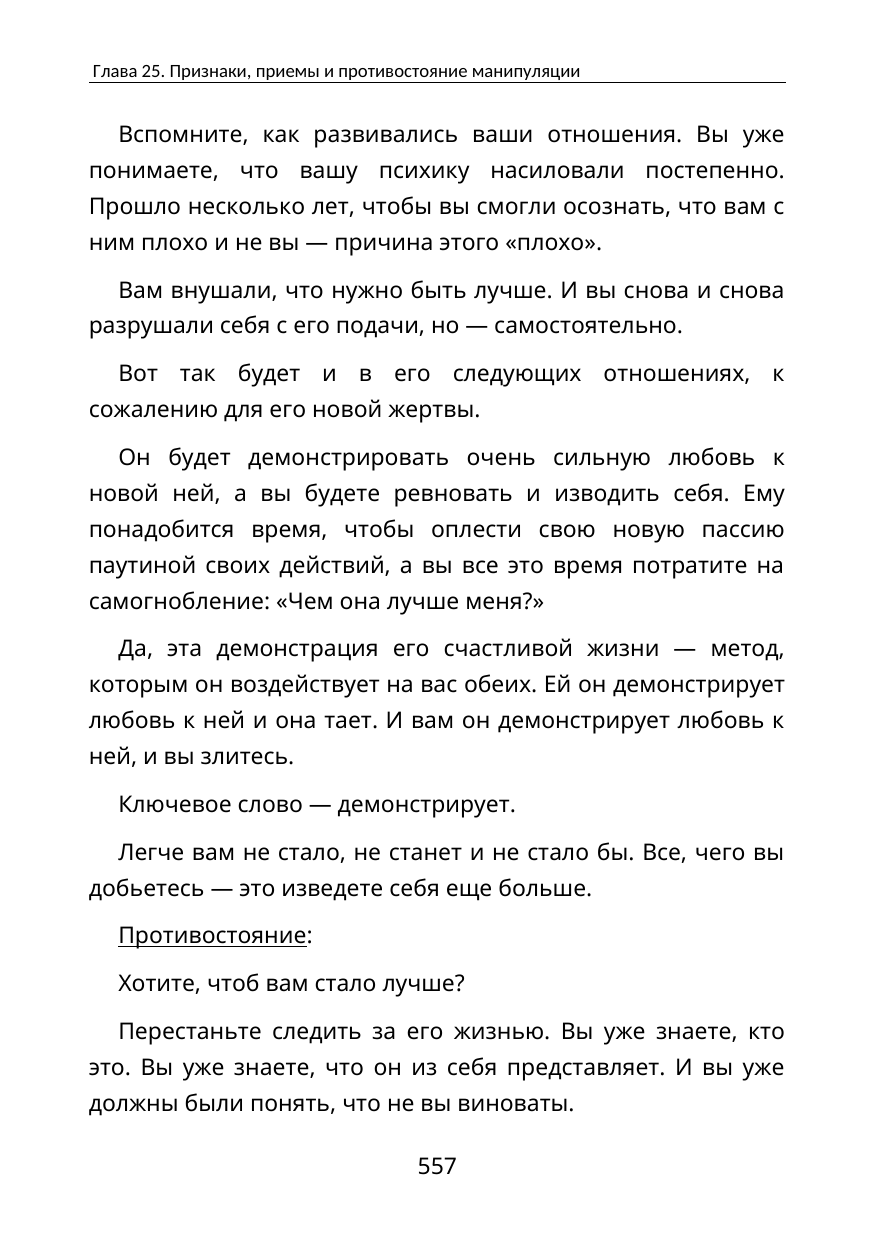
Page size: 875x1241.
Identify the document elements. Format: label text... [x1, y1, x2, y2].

text Да, эта демонстрация его счастливой жизни — метод, которым он воздействует на вас обеих. Ей он демонстрирует любовь к ней и она тает. И вам он демонстрирует любовь к ней, и вы злитесь. [88, 632, 786, 771]
text Хотите, чтоб вам стало лучше? [88, 967, 786, 998]
text Вам внушали, что нужно быть лучше. И вы снова и снова разрушали себя с его подачи, но — самостоятельно. [88, 273, 786, 341]
text Он будет демонстрировать очень сильную любовь к новой ней, а вы будете ревновать и изводить себя. Ему понадобится время, чтобы оплести свою новую пассию паутиной своих действий, а вы все это время потратите на самогнобление: «Чем она лучше меня?» [88, 441, 786, 616]
text Вот так будет и в его следующих отношениях, к сожалению для его новой жертвы. [88, 357, 786, 424]
text Ключевое слово — демонстрирует. [88, 788, 786, 819]
text Противостояние: [88, 919, 786, 950]
text Легче вам не стало, не станет и не стало бы. Все, чего вы добьетесь — это изведете себя еще больше. [88, 836, 786, 903]
text Вспомните, как развивались ваши отношения. Вы уже понимаете, что вашу психику насиловали постепенно. Прошло несколько лет, чтобы вы смогли осознать, что вам с ним плохо и не вы — причина этого «плохо». [88, 118, 786, 257]
text Перестаньте следить за его жизнью. Вы уже знаете, кто это. Вы уже знаете, что он из себя представляет. И вы уже должны были понять, что не вы виноваты. [88, 1014, 786, 1118]
